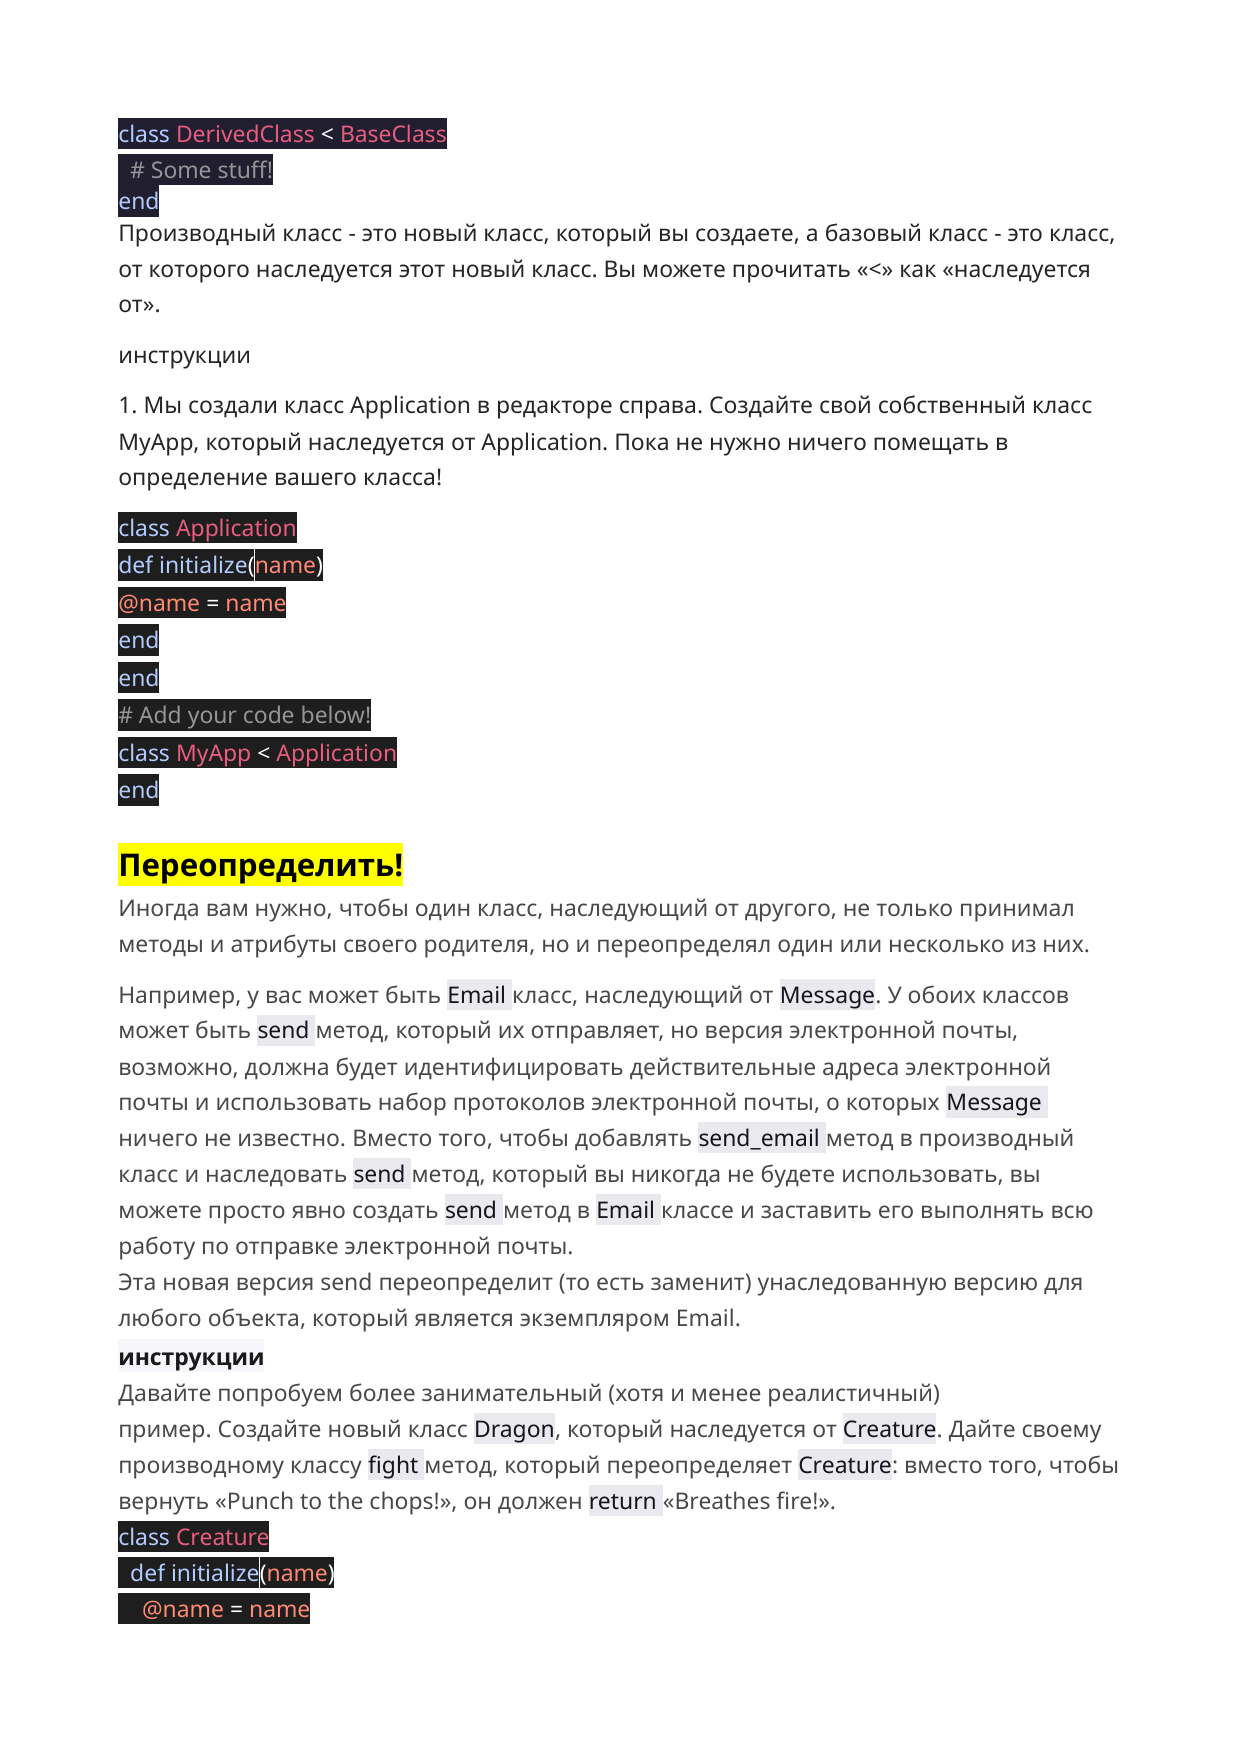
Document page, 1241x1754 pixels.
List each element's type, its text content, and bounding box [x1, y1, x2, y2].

text Производный класс - это новый класс, который вы создаете, а базовый класс - это класс, от которого наследуется этот новый класс. Вы можете прочитать «<» как «наследуется от». [118, 217, 1122, 320]
text Например, у вас может быть Email класс, наследующий от Message. У обоих классов может быть send метод, который их отправляет, но версия электронной почты, возможно, должна будет идентифицировать действительные адреса электронной почты и использовать набор протоколов электронной почты, о которых Message ничего не известно. Вместо того, чтобы добавлять send_email метод в производный класс и наследовать send метод, который вы никогда не будете использовать, вы можете просто явно создать send метод в Email классе и заставить его выполнять всю работу по отправке электронной почты. [118, 978, 1122, 1261]
text 1. Мы создали класс Application в редакторе справа. Создайте свой собственный класс MyApp, который наследуется от Application. Пока не нужно ничего помещать в определение вашего класса! [118, 389, 1122, 493]
text class MyApp < Application [118, 731, 1122, 768]
text end [118, 618, 1122, 656]
text end [118, 656, 1122, 693]
text def initialize(name) [118, 543, 1122, 581]
text Эта новая версия send переопределит (то есть заменит) унаследованную версию для любого объекта, который является экземпляром Email. [118, 1266, 1122, 1333]
text class DerivedClass < BaseClass [118, 118, 1122, 149]
text class Creature [118, 1521, 1122, 1552]
subtitle инструкции [118, 1338, 1122, 1372]
text @name = name [118, 581, 1122, 618]
text @name = name [118, 1593, 1122, 1624]
text Иногда вам нужно, чтобы один класс, наследующий от другого, не только принимал методы и атрибуты своего родителя, но и переопределял один или несколько из них. [118, 892, 1122, 959]
text def initialize(name) [118, 1557, 1122, 1588]
text end [118, 185, 1122, 217]
text # Add your code below! [118, 693, 1122, 731]
text Давайте попробуем более занимательный (хотя и менее реалистичный) пример. Создайте новый класс Dragon, который наследуется от Creature. Дайте своему производному классу fight метод, который переопределяет Creature: вместо того, чтобы вернуть «Punch to the chops!», он должен return «Breathes fire!». [118, 1377, 1122, 1516]
text end [118, 768, 1122, 806]
text class Application [118, 512, 1122, 543]
text инструкции [118, 339, 1122, 370]
text # Some stuff! [118, 154, 1122, 185]
text Переопределить! [118, 843, 1122, 886]
